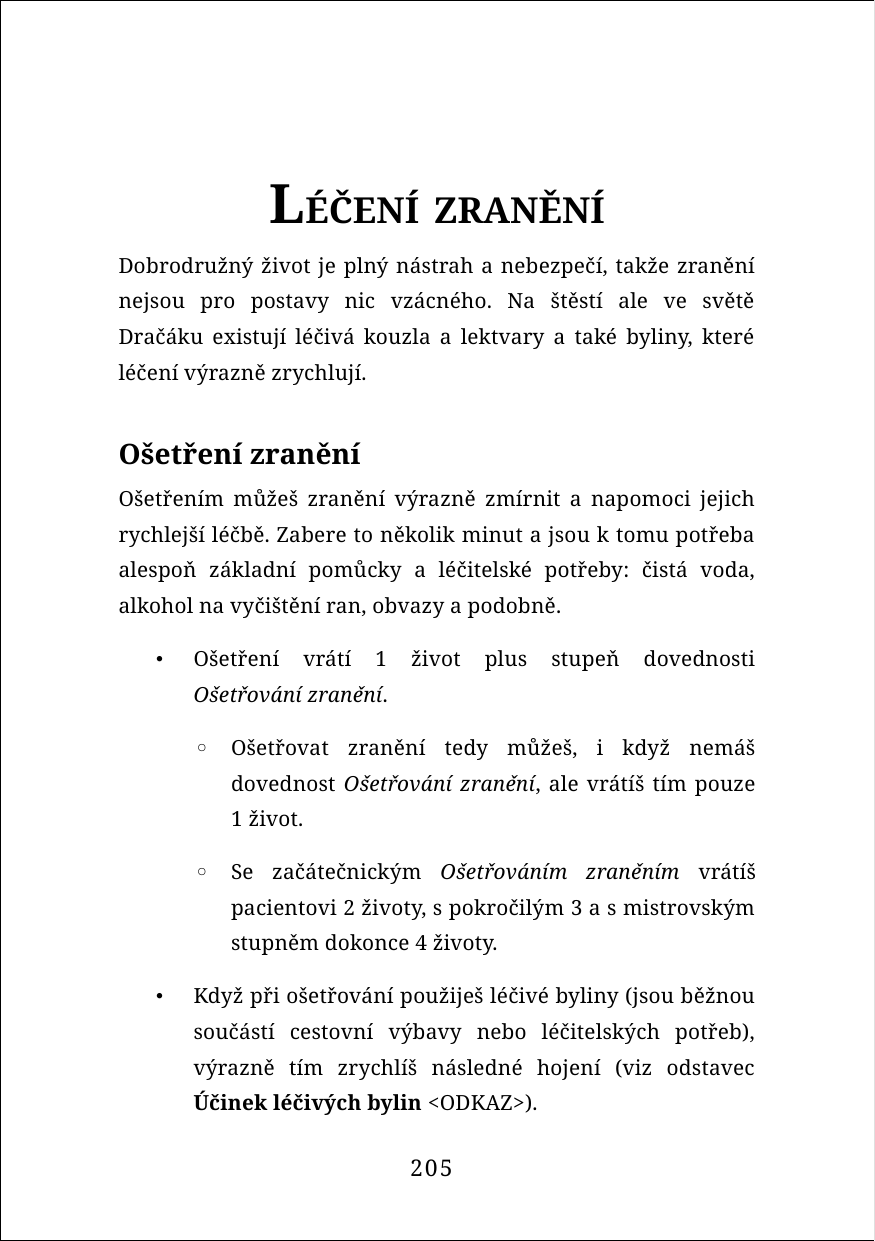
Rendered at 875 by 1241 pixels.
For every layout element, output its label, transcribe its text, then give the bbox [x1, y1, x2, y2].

list Ošetření vrátí 1 život plus stupeň dovednosti Ošetřování zranění. [156, 644, 756, 708]
list Se začátečnickým Ošetřováním zraněním vrátíš pacientovi 2 životy, s pokročilým 3 a s mistrovským stupněm dokonce 4 životy. [193, 857, 756, 957]
text Ošetřením můžeš zranění výrazně zmírnit a napomoci jejich rychlejší léčbě. Zabere to několik minut a jsou k tomu potřeba alespoň základní pomůcky a léčitelské potřeby: čistá voda, alkohol na vyčištění ran, obvazy a podobně. [118, 484, 756, 619]
list Když při ošetřování použiješ léčivé byliny (jsou běžnou součástí cestovní výbavy nebo léčitelských potřeb), výrazně tím zrychlíš následné hojení (viz odstavec Účinek léčivých bylin <ODKAZ>). [156, 982, 756, 1117]
text Dobrodružný život je plný nástrah a nebezpečí, takže zranění nejsou pro postavy nic vzácného. Na štěstí ale ve světě Dračáku existují léčivá kouzla a lektvary a také byliny, které léčení výrazně zrychlují. [118, 251, 756, 386]
subtitle Ošetření zranění [118, 434, 756, 473]
list Ošetřovat zranění tedy můžeš, i když nemáš dovednost Ošetřování zranění, ale vrátíš tím pouze 1 život. [193, 733, 756, 833]
subtitle Léčení zranění [118, 166, 756, 239]
